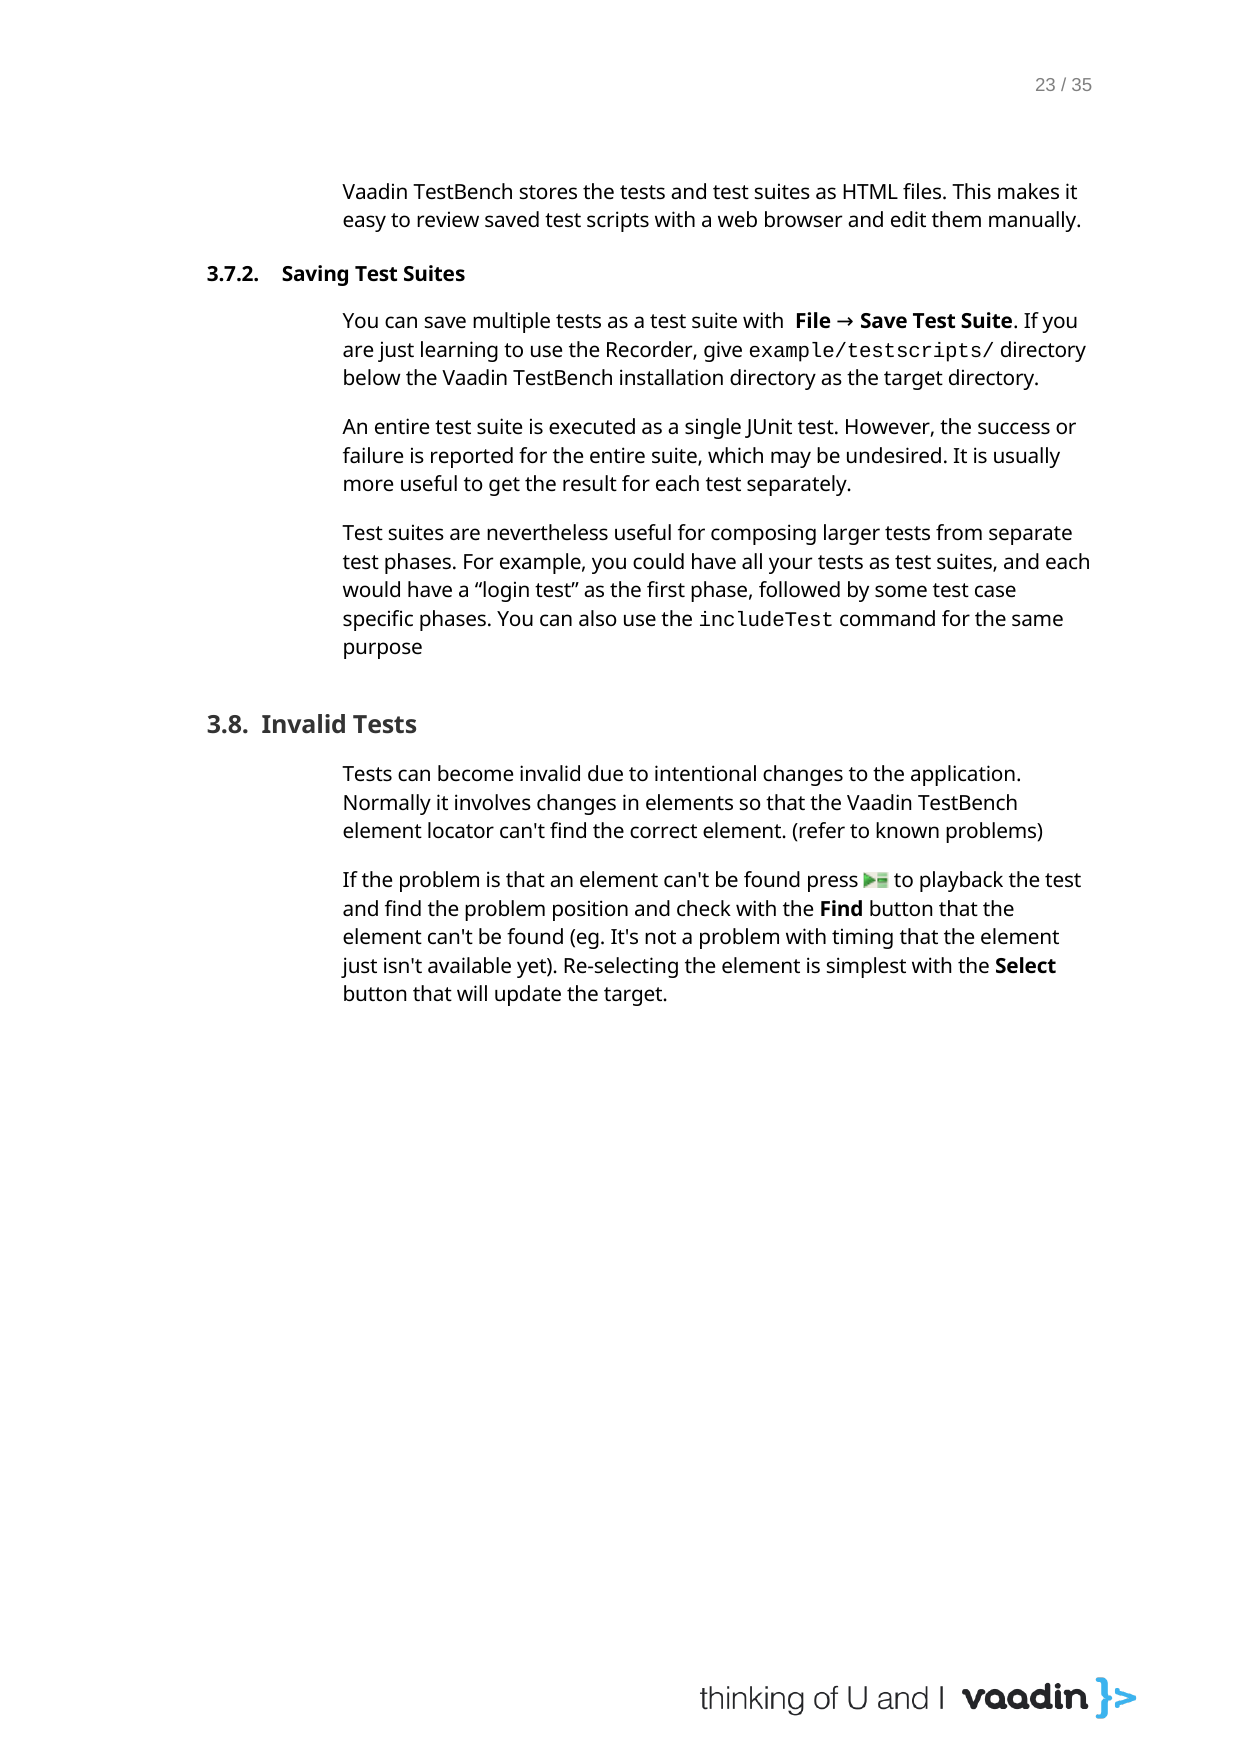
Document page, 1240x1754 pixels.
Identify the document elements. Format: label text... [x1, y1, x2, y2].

text An entire test suite is executed as a single JUnit test. However, the success or failure is reported for the entire suite, which may be undesired. It is usually more useful to get the result for each test separately. [342, 412, 1092, 498]
text Tests can become invalid due to intentional changes to the application. Normally it involves changes in elements so that the Vaadin TestBench element locator can't find the correct element. (refer to known problems) [342, 759, 1092, 845]
text Test suites are nevertheless useful for composing larger tests from separate test phases. For example, you could have all your tests as test suites, and each would have a “login test” as the first phase, followed by some test case specific phases. You can also use the includeTest command for the same purpose [342, 518, 1092, 661]
subtitle Invalid Tests [207, 707, 1092, 741]
picture [699, 1673, 1139, 1721]
text Vaadin TestBench stores the tests and test suites as HTML files. This makes it easy to review saved test scripts with a web browser and edit them manually. [342, 177, 1092, 234]
subtitle Saving Test Suites [207, 259, 1092, 287]
picture [863, 872, 889, 888]
text You can save multiple tests as a test suite with File → Save Test Suite. If you are just learning to use the Recorder, give example/testscripts/ directory below the Vaadin TestBench installation directory as the target directory. [342, 306, 1092, 392]
text If the problem is that an element can't be found press to playback the test and find the problem position and check with the Find button that the element can't be found (eg. It's not a problem with timing that the element just isn't available yet). Re-selecting the element is simplest with the Select button that will update the target. [342, 866, 1092, 1008]
